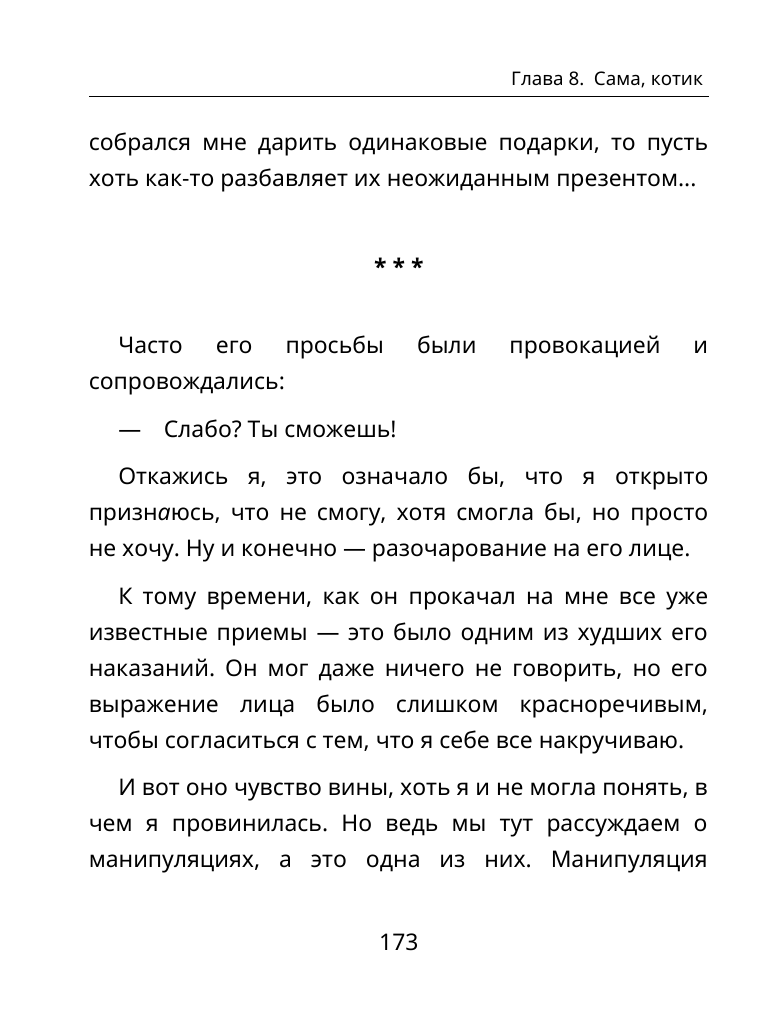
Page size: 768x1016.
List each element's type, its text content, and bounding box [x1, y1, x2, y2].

subtitle * * * [88, 251, 709, 283]
text К тому времени, как он прокачал на мне все уже известные приемы — это было одним из худших его наказаний. Он мог даже ничего не говорить, но его выражение лица было слишком красноречивым, чтобы согласиться с тем, что я себе все накручиваю. [88, 580, 709, 755]
list Слабо? Ты сможешь! [88, 413, 709, 444]
text И вот оно чувство вины, хоть я и не могла понять, в чем я провинилась. Но ведь мы тут рассуждаем о манипуляциях, а это одна из них. Манипуляция [88, 771, 709, 874]
text Часто его просьбы были провокацией и сопровождались: [88, 329, 709, 396]
text собрался мне дарить одинаковые подарки, то пусть хоть как-то разбавляет их неожиданным презентом... [88, 126, 709, 193]
text Откажись я, это означало бы, что я открыто признаюсь, что не смогу, хотя смогла бы, но просто не хочу. Ну и конечно — разочарование на его лице. [88, 460, 709, 563]
